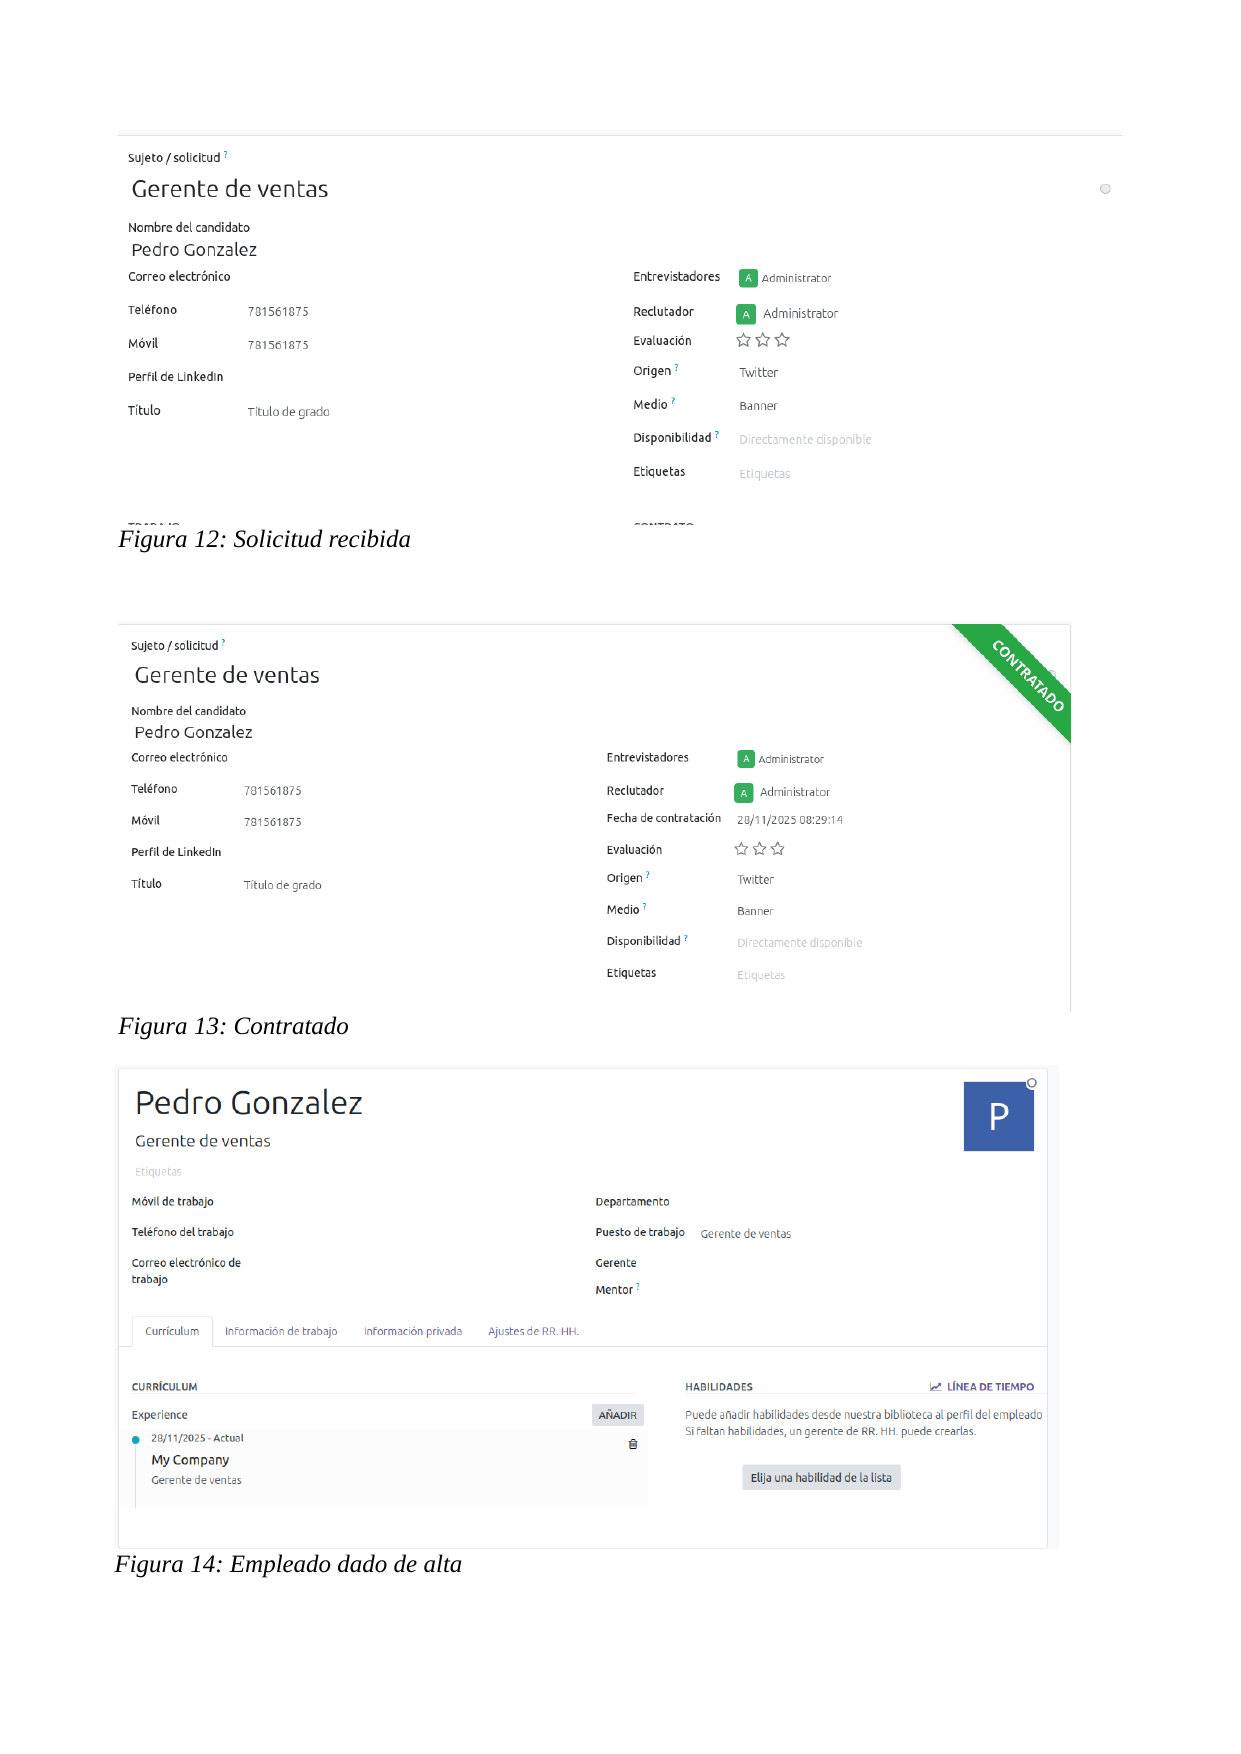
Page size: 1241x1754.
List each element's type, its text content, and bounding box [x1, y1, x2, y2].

text Figura 12: Solicitud recibida [118, 525, 1122, 553]
picture [114, 1065, 1060, 1549]
picture [118, 130, 1123, 525]
text Figura 13: Contratado [118, 1012, 1122, 1040]
text Figura 14: Empleado dado de alta [114, 1549, 1059, 1578]
picture [118, 621, 1072, 1012]
